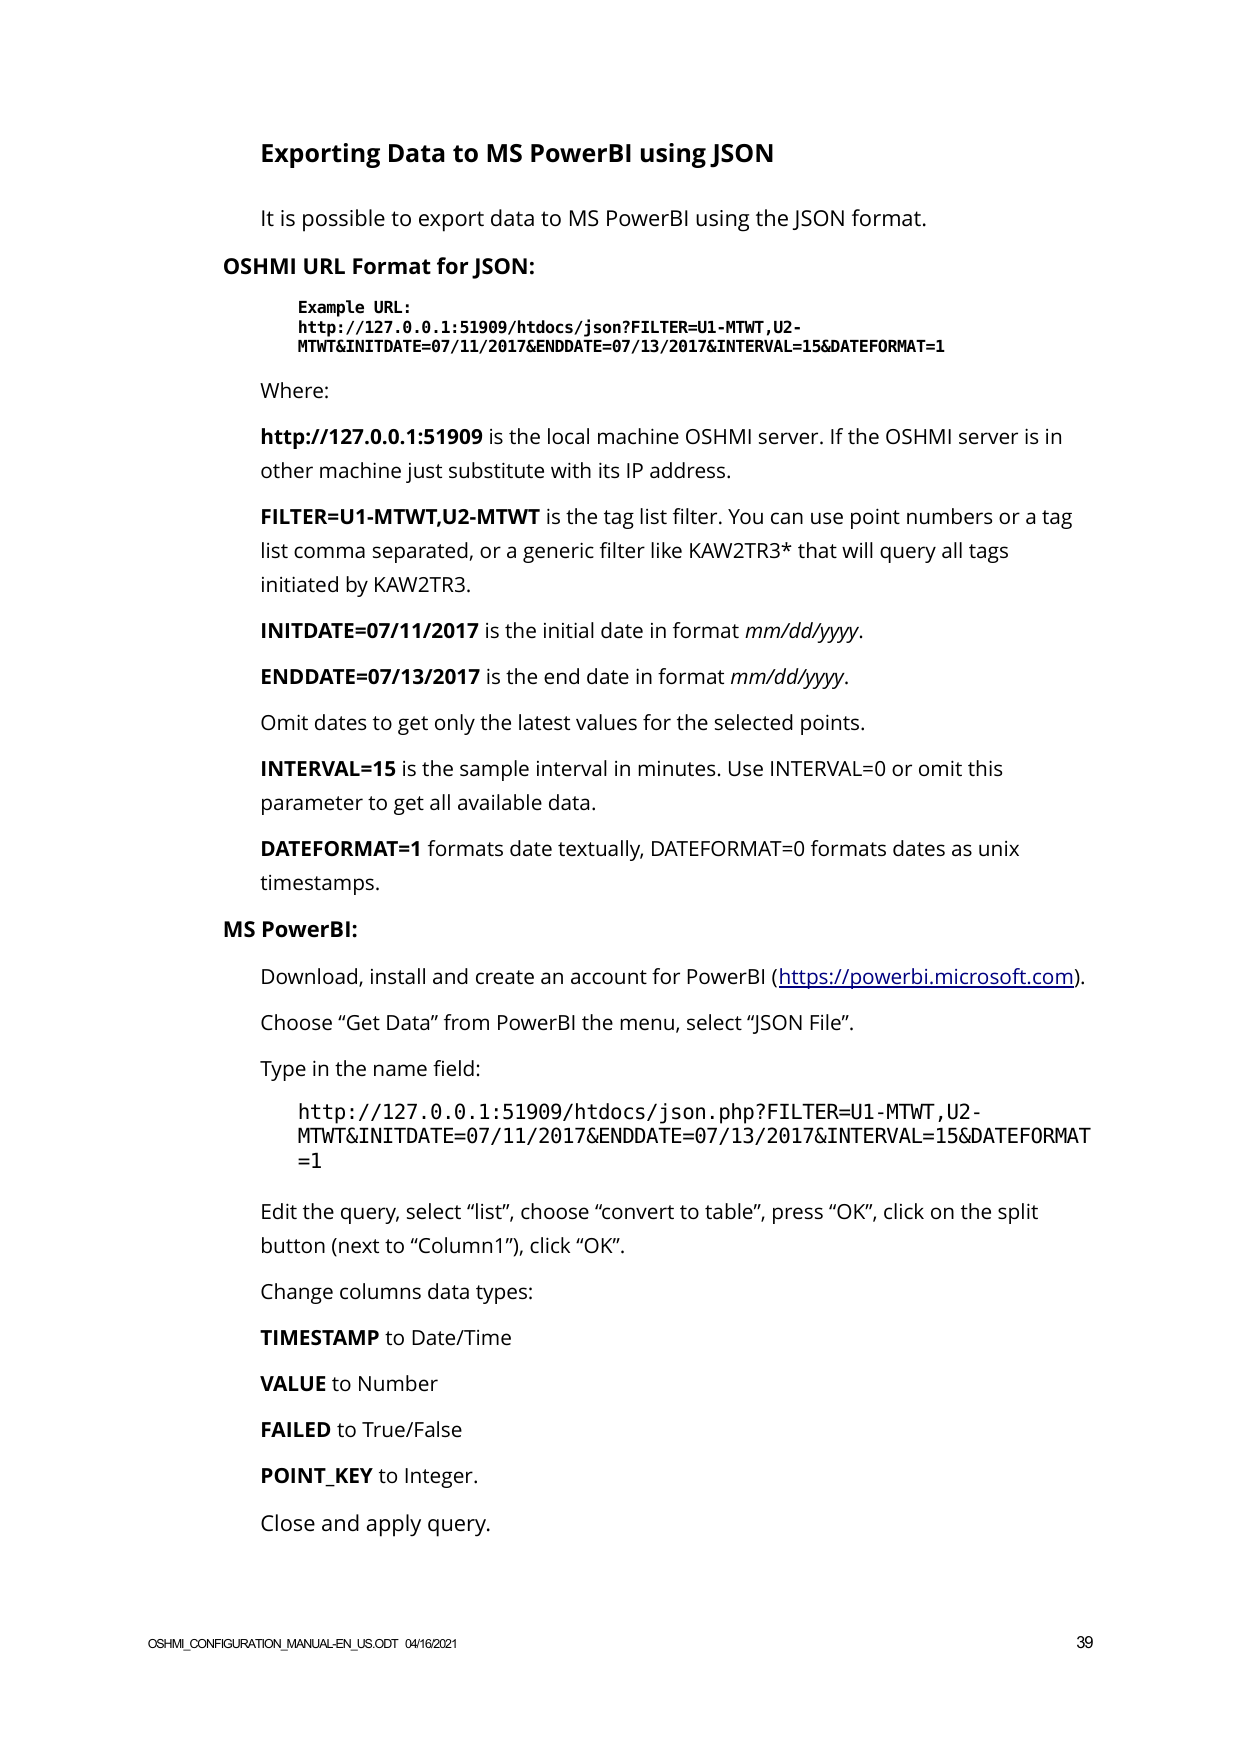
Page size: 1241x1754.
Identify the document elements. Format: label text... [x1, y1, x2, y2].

text MS PowerBI: [223, 914, 1093, 944]
text Where: [260, 376, 1093, 404]
text FILTER=U1-MTWT,U2-MTWT is the tag list filter. You can use point numbers or a tag list comma separated, or a generic filter like KAW2TR3* that will query all tags initiated by KAW2TR3. [260, 502, 1093, 598]
text Choose “Get Data” from PowerBI the menu, select “JSON File”. [260, 1008, 1093, 1037]
text INTERVAL=15 is the sample interval in minutes. Use INTERVAL=0 or omit this parameter to get all available data. [260, 754, 1093, 817]
text VALUE to Number [260, 1369, 1093, 1398]
text Download, install and create an account for PowerBI (https://powerbi.microsoft.com). [260, 962, 1093, 991]
text Change columns data types: [260, 1277, 1093, 1306]
text TIMESTAMP to Date/Time [260, 1323, 1093, 1352]
text INITDATE=07/11/2017 is the initial date in format mm/dd/yyyy. [260, 616, 1093, 644]
text Type in the name field: [260, 1054, 1093, 1083]
text Edit the query, select “list”, choose “convert to table”, press “OK”, click on the split button (next to “Column1”), click “OK”. [260, 1197, 1093, 1260]
text OSHMI URL Format for JSON: [223, 251, 1093, 280]
text Omit dates to get only the latest values for the selected points. [260, 708, 1093, 737]
text FAILED to True/False [260, 1416, 1093, 1444]
text Example URL: [298, 298, 1093, 318]
text POINT_KEY to Integer. [260, 1462, 1093, 1490]
text DATEFORMAT=1 formats date textually, DATEFORMAT=0 formats dates as unix timestamps. [260, 834, 1093, 897]
subtitle Exporting Data to MS PowerBI using JSON [260, 136, 1093, 170]
text http://127.0.0.1:51909/htdocs/json.php?FILTER=U1-MTWT,U2-MTWT&INITDATE=07/11/2017&ENDDATE=07/13/2017&INTERVAL=15&DATEFORMAT=1 [298, 1100, 1093, 1173]
text Close and apply query. [260, 1508, 1093, 1537]
text http://127.0.0.1:51909 is the local machine OSHMI server. If the OSHMI server is in other machine just substitute with its IP address. [260, 422, 1093, 484]
text http://127.0.0.1:51909/htdocs/json?FILTER=U1-MTWT,U2-MTWT&INITDATE=07/11/2017&ENDDATE=07/13/2017&INTERVAL=15&DATEFORMAT=1 [298, 318, 1093, 356]
text ENDDATE=07/13/2017 is the end date in format mm/dd/yyyy. [260, 662, 1093, 691]
text It is possible to export data to MS PowerBI using the JSON format. [260, 203, 1093, 233]
